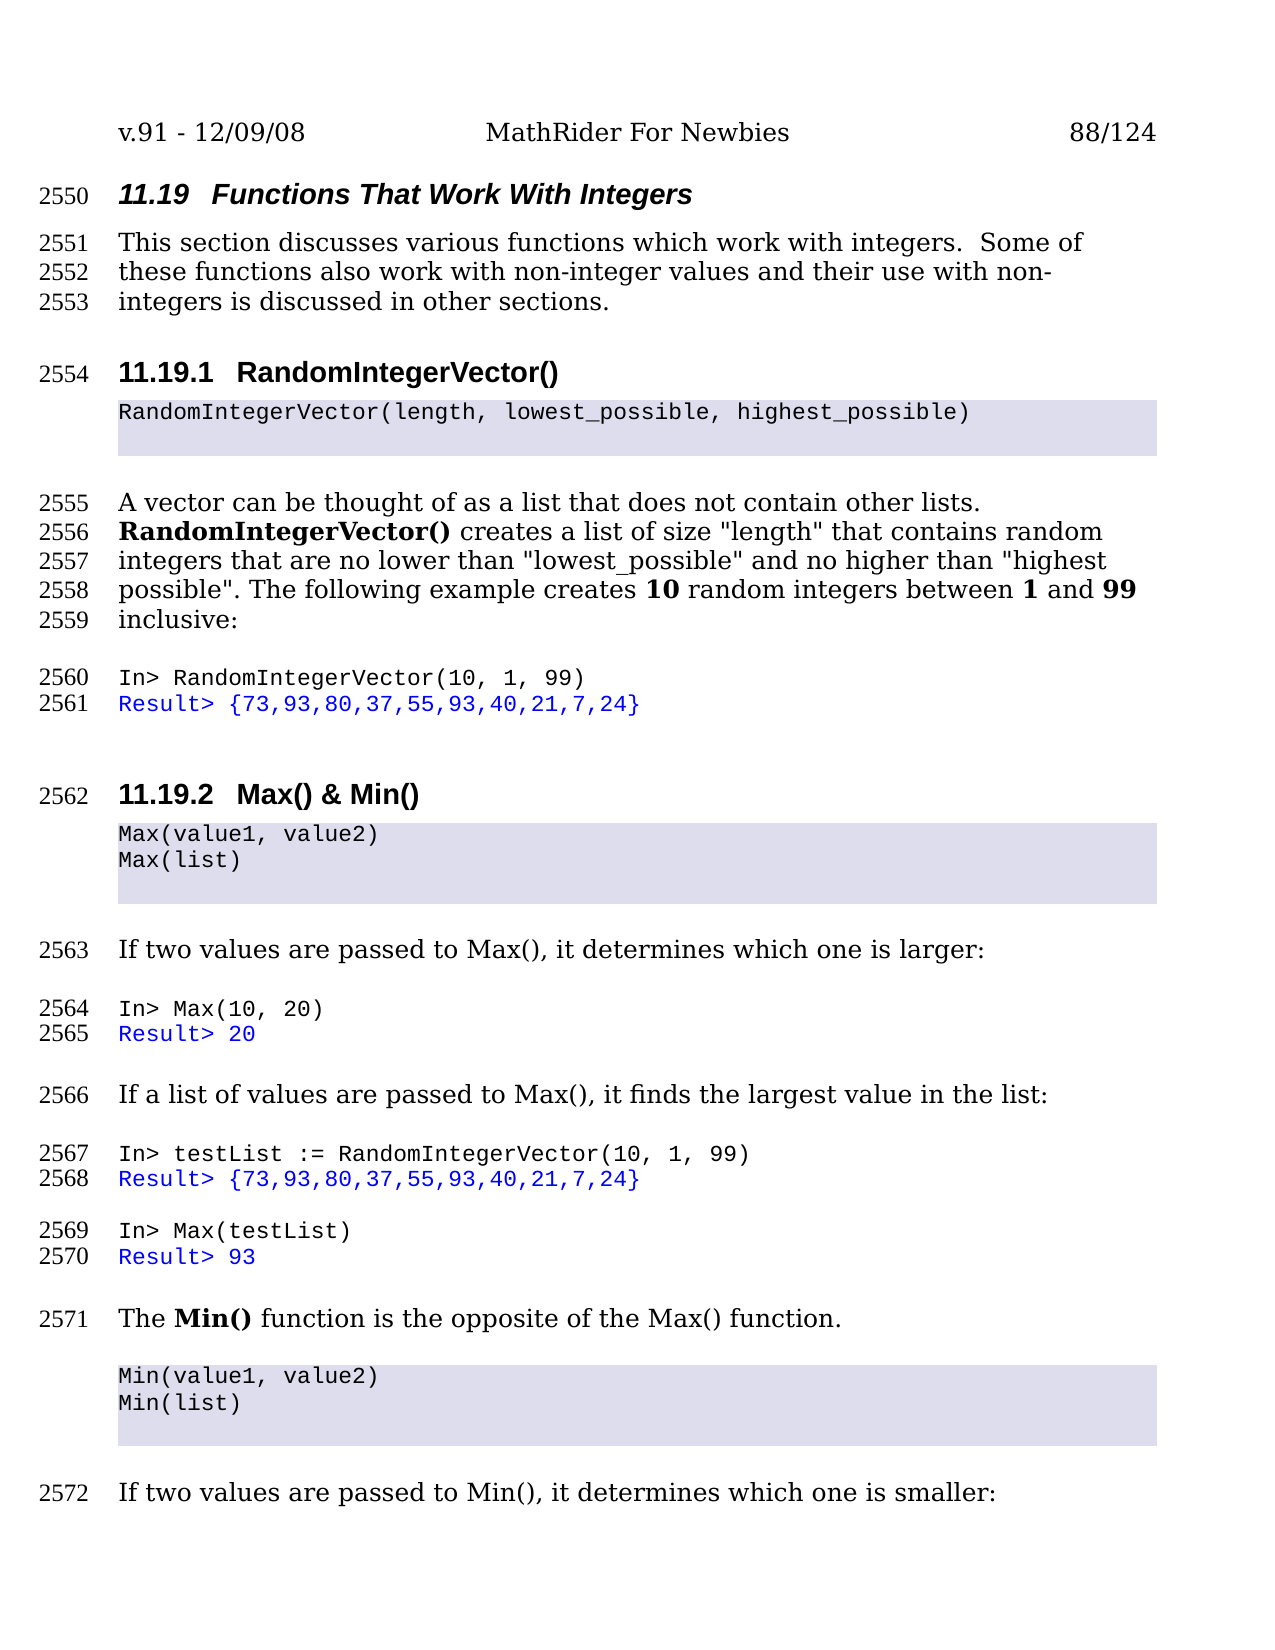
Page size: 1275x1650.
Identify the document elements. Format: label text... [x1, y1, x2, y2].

subtitle RandomIntegerVector() [118, 355, 1157, 388]
table_header Min(value1, value2) Min(list) [118, 1365, 1157, 1446]
text Result> 20 [118, 1023, 1157, 1049]
text This section discusses various functions which work with integers. Some of these functions also work with non-integer values and their use with non-integers is discussed in other sections. [118, 228, 1157, 316]
text Result> {73,93,80,37,55,93,40,21,7,24} [118, 1168, 1157, 1194]
text In> Max(10, 20) [118, 997, 1157, 1023]
text If a list of values are passed to Max(), it finds the largest value in the list: [118, 1081, 1157, 1110]
text The Min() function is the opposite of the Max() function. [118, 1303, 1157, 1333]
text Result> 93 [118, 1246, 1157, 1272]
text In> testList := RandomIntegerVector(10, 1, 99) [118, 1142, 1157, 1168]
text Result> {73,93,80,37,55,93,40,21,7,24} [118, 692, 1157, 718]
text If two values are passed to Max(), it determines which one is larger: [118, 936, 1157, 965]
text A vector can be thought of as a list that does not contain other lists. RandomIntegerVector() creates a list of size "length" that contains random integers that are no lower than "lowest_possible" and no higher than "highest possible". The following example creates 10 random integers between 1 and 99 inclusive: [118, 488, 1157, 634]
text In> RandomIntegerVector(10, 1, 99) [118, 666, 1157, 692]
subtitle Max() & Min() [118, 777, 1157, 810]
table_header RandomIntegerVector(length, lowest_possible, highest_possible) [118, 400, 1157, 456]
text In> Max(testList) [118, 1220, 1157, 1246]
text If two values are passed to Min(), it determines which one is smaller: [118, 1478, 1157, 1507]
subtitle Functions That Work With Integers [118, 177, 1157, 210]
table_header Max(value1, value2) Max(list) [118, 823, 1157, 904]
